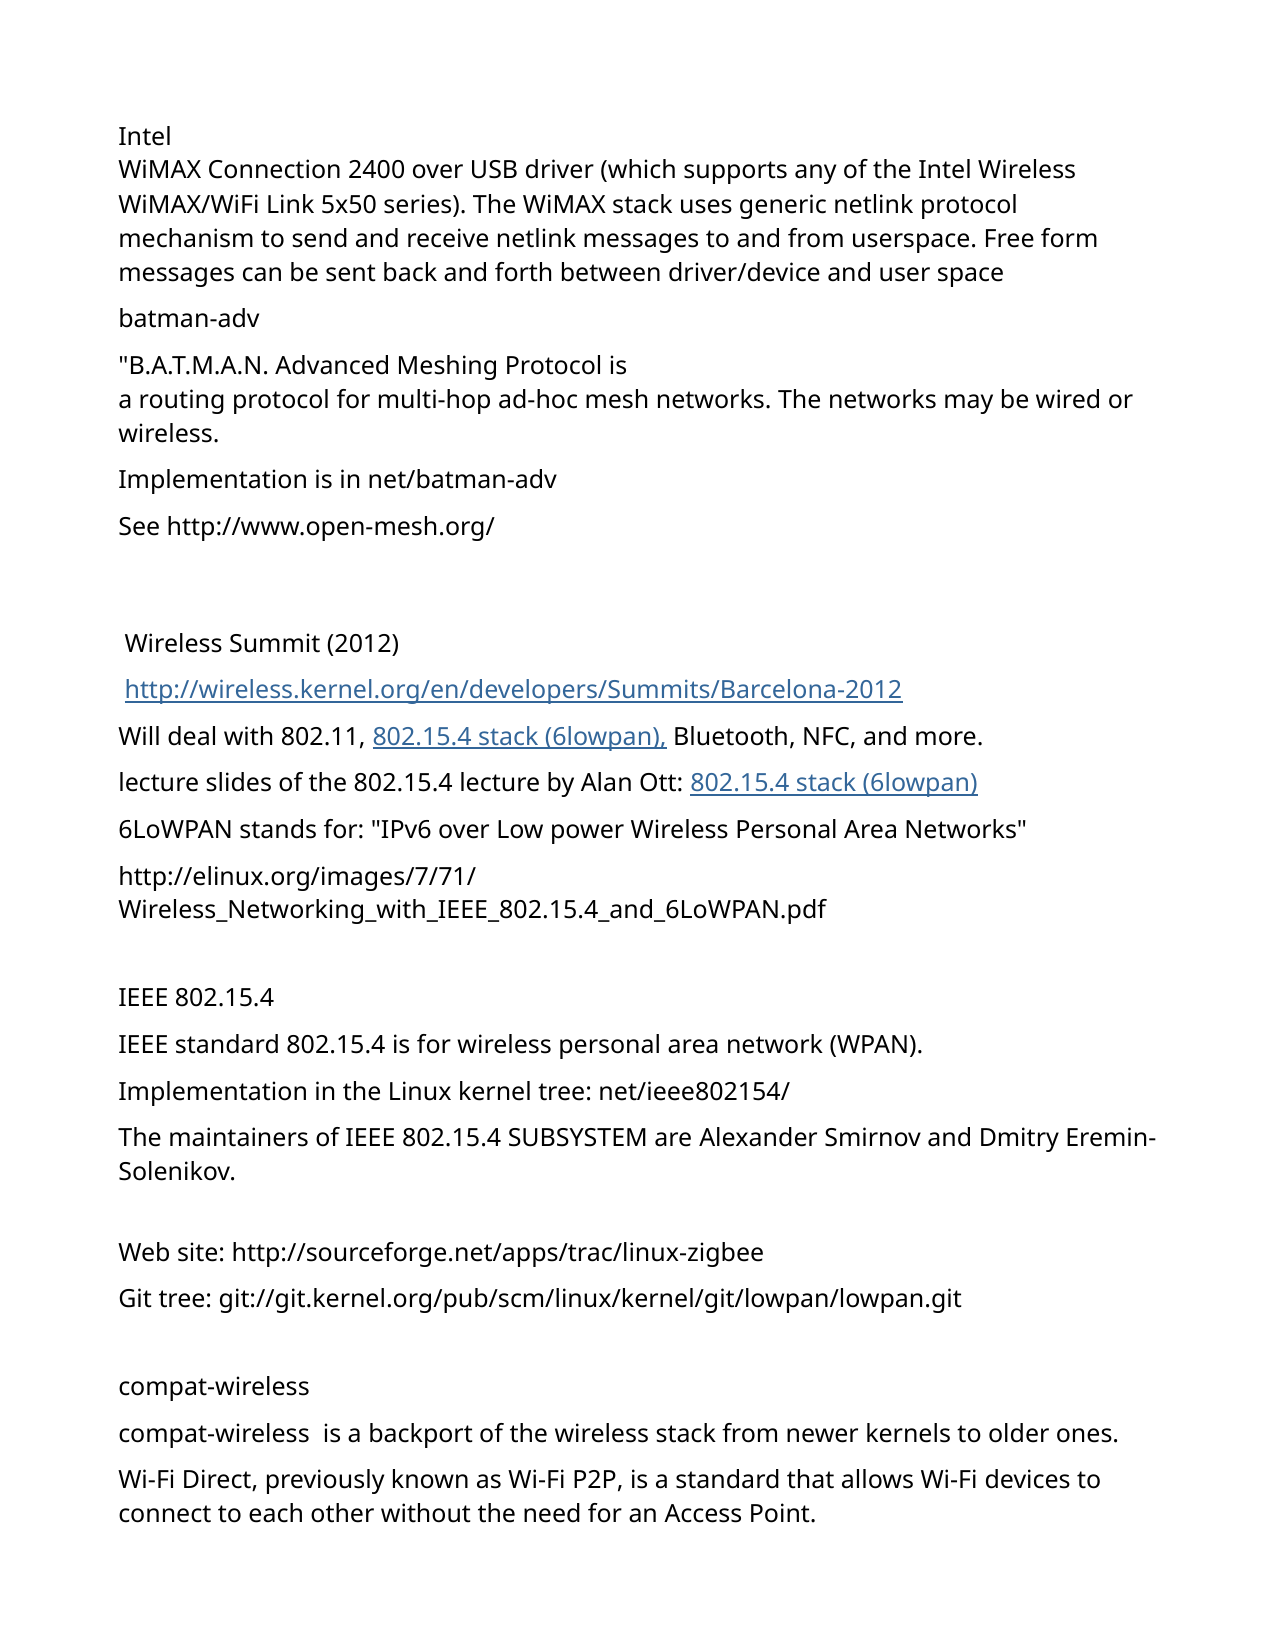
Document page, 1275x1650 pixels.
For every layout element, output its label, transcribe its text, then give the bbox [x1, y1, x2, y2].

text IEEE 802.15.4 [118, 980, 1157, 1014]
text Implementation in the Linux kernel tree: net/ieee802154/ [118, 1073, 1157, 1107]
text IEEE standard 802.15.4 is for wireless personal area network (WPAN). [118, 1027, 1157, 1061]
text compat-wireless [118, 1369, 1157, 1403]
text See http://www.open-mesh.org/ [118, 509, 1157, 543]
text 6LoWPAN stands for: "IPv6 over Low power Wireless Personal Area Networks" [118, 812, 1157, 846]
text lecture slides of the 802.15.4 lecture by Alan Ott: 802.15.4 stack (6lowpan) [118, 765, 1157, 799]
text Wi-Fi Direct, previously known as Wi-Fi P2P, is a standard that allows Wi-Fi devices to connect to each other without the need for an Access Point. [118, 1462, 1157, 1530]
text Intel WiMAX Connection 2400 over USB driver (which supports any of the Intel Wireless WiMAX/WiFi Link 5x50 series). The WiMAX stack uses generic netlink protocol mechanism to send and receive netlink messages to and from userspace. Free form messages can be sent back and forth between driver/device and user space [118, 118, 1157, 288]
text http://wireless.kernel.org/en/developers/Summits/Barcelona-2012 [118, 672, 1157, 706]
text http://elinux.org/images/7/71/Wireless_Networking_with_IEEE_802.15.4_and_6LoWPAN.pdf [118, 858, 1157, 926]
text Will deal with 802.11, 802.15.4 stack (6lowpan), Bluetooth, NFC, and more. [118, 718, 1157, 752]
text Web site: http://sourceforge.net/apps/trac/linux-zigbee [118, 1200, 1157, 1268]
text batman-adv [118, 301, 1157, 335]
text Implementation is in net/batman-adv [118, 462, 1157, 496]
text compat-wireless is a backport of the wireless stack from newer kernels to older ones. [118, 1415, 1157, 1449]
text Git tree: git://git.kernel.org/pub/scm/linux/kernel/git/lowpan/lowpan.git [118, 1281, 1157, 1315]
text "B.A.T.M.A.N. Advanced Meshing Protocol is a routing protocol for multi-hop ad-hoc mesh networks. The networks may be wired or wireless. [118, 347, 1157, 450]
text Wireless Summit (2012) [118, 625, 1157, 659]
text The maintainers of IEEE 802.15.4 SUBSYSTEM are Alexander Smirnov and Dmitry Eremin-Solenikov. [118, 1120, 1157, 1188]
